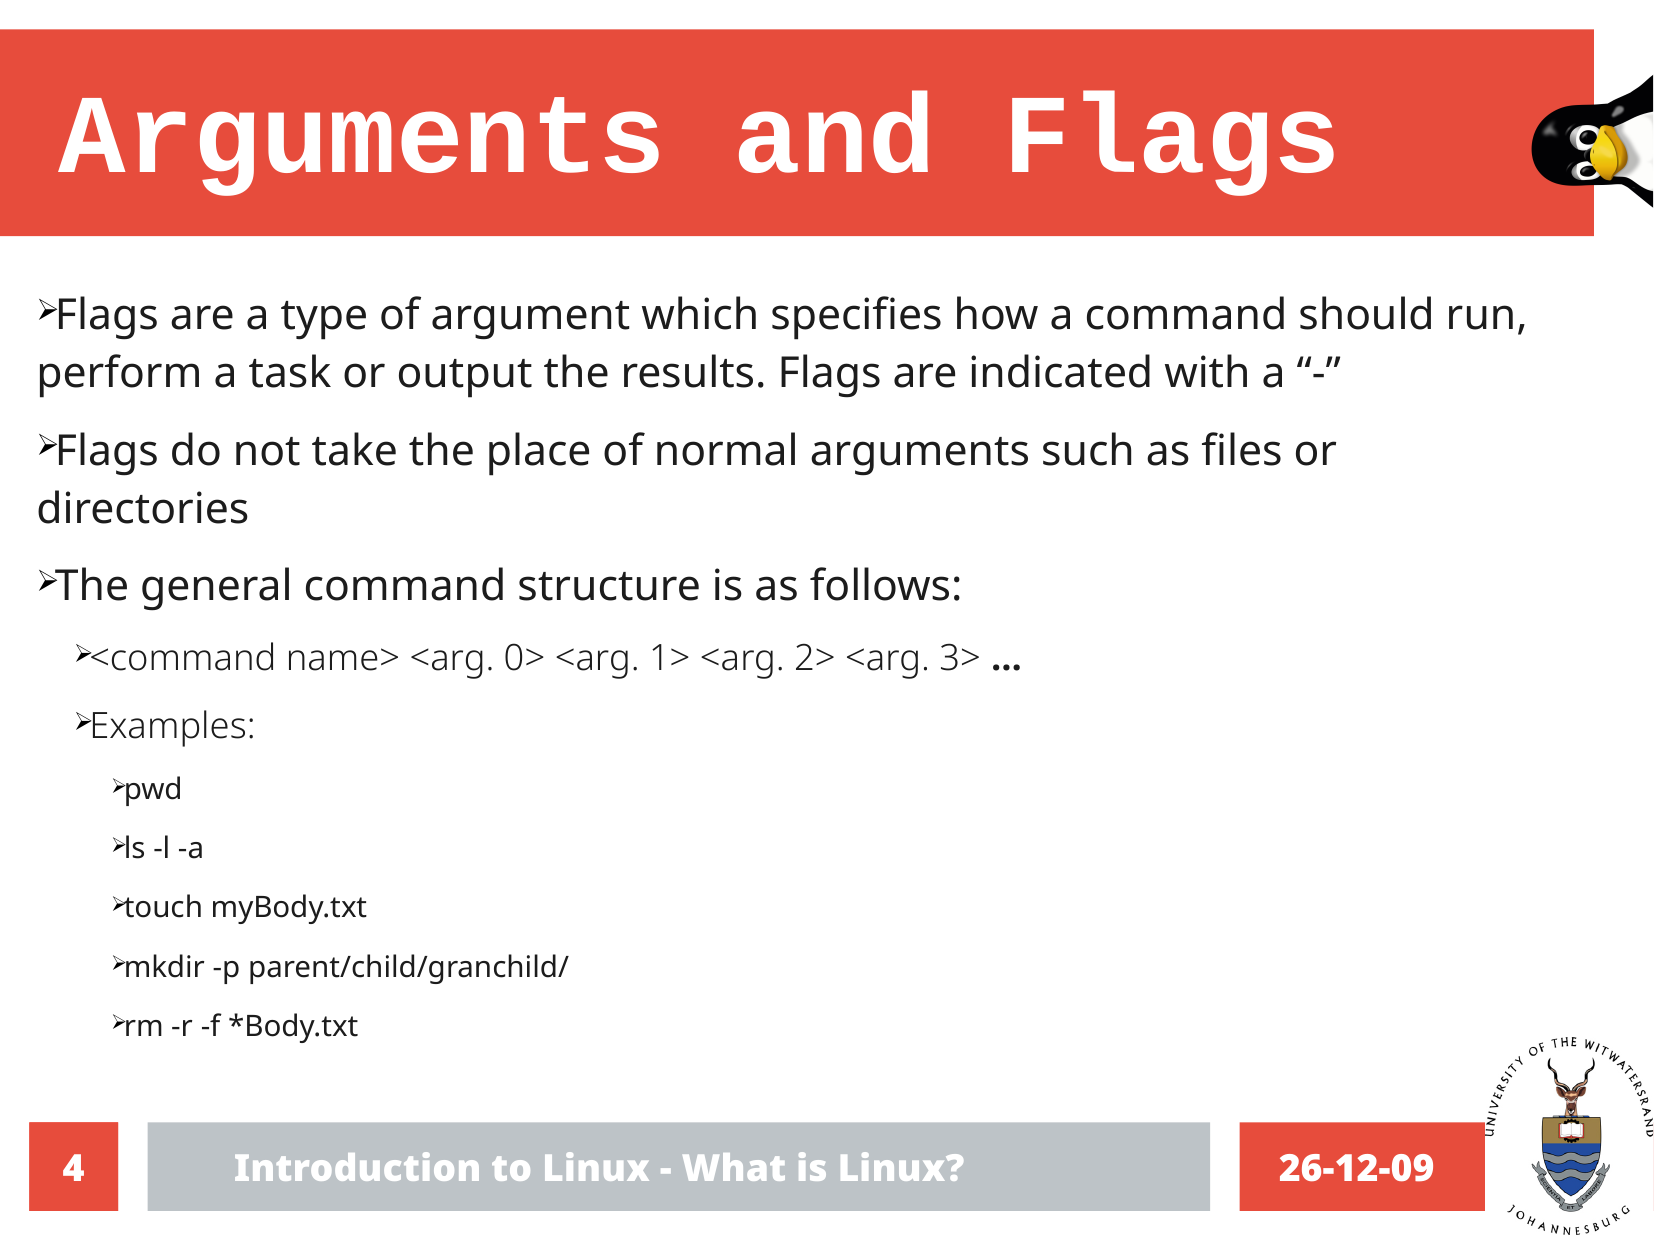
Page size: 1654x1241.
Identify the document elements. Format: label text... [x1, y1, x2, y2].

picture [1485, 1037, 1654, 1235]
title Arguments and Flags [58, 59, 1594, 207]
list Flags are a type of argument which specifies how a command should run, perform a task or output the results. Flags are indicated with a “-” Flags do not take the place of normal arguments such as files or directories The general command structure is as follows: <command name> <arg. 0> <arg. 1> <arg. 2> <arg. 3> ... Examples: pwd ls -l -a touch myBody.txt mkdir -p parent/child/granchild/ rm -r -f *Body.txt [36, 283, 1542, 1052]
picture [1514, 23, 1654, 276]
